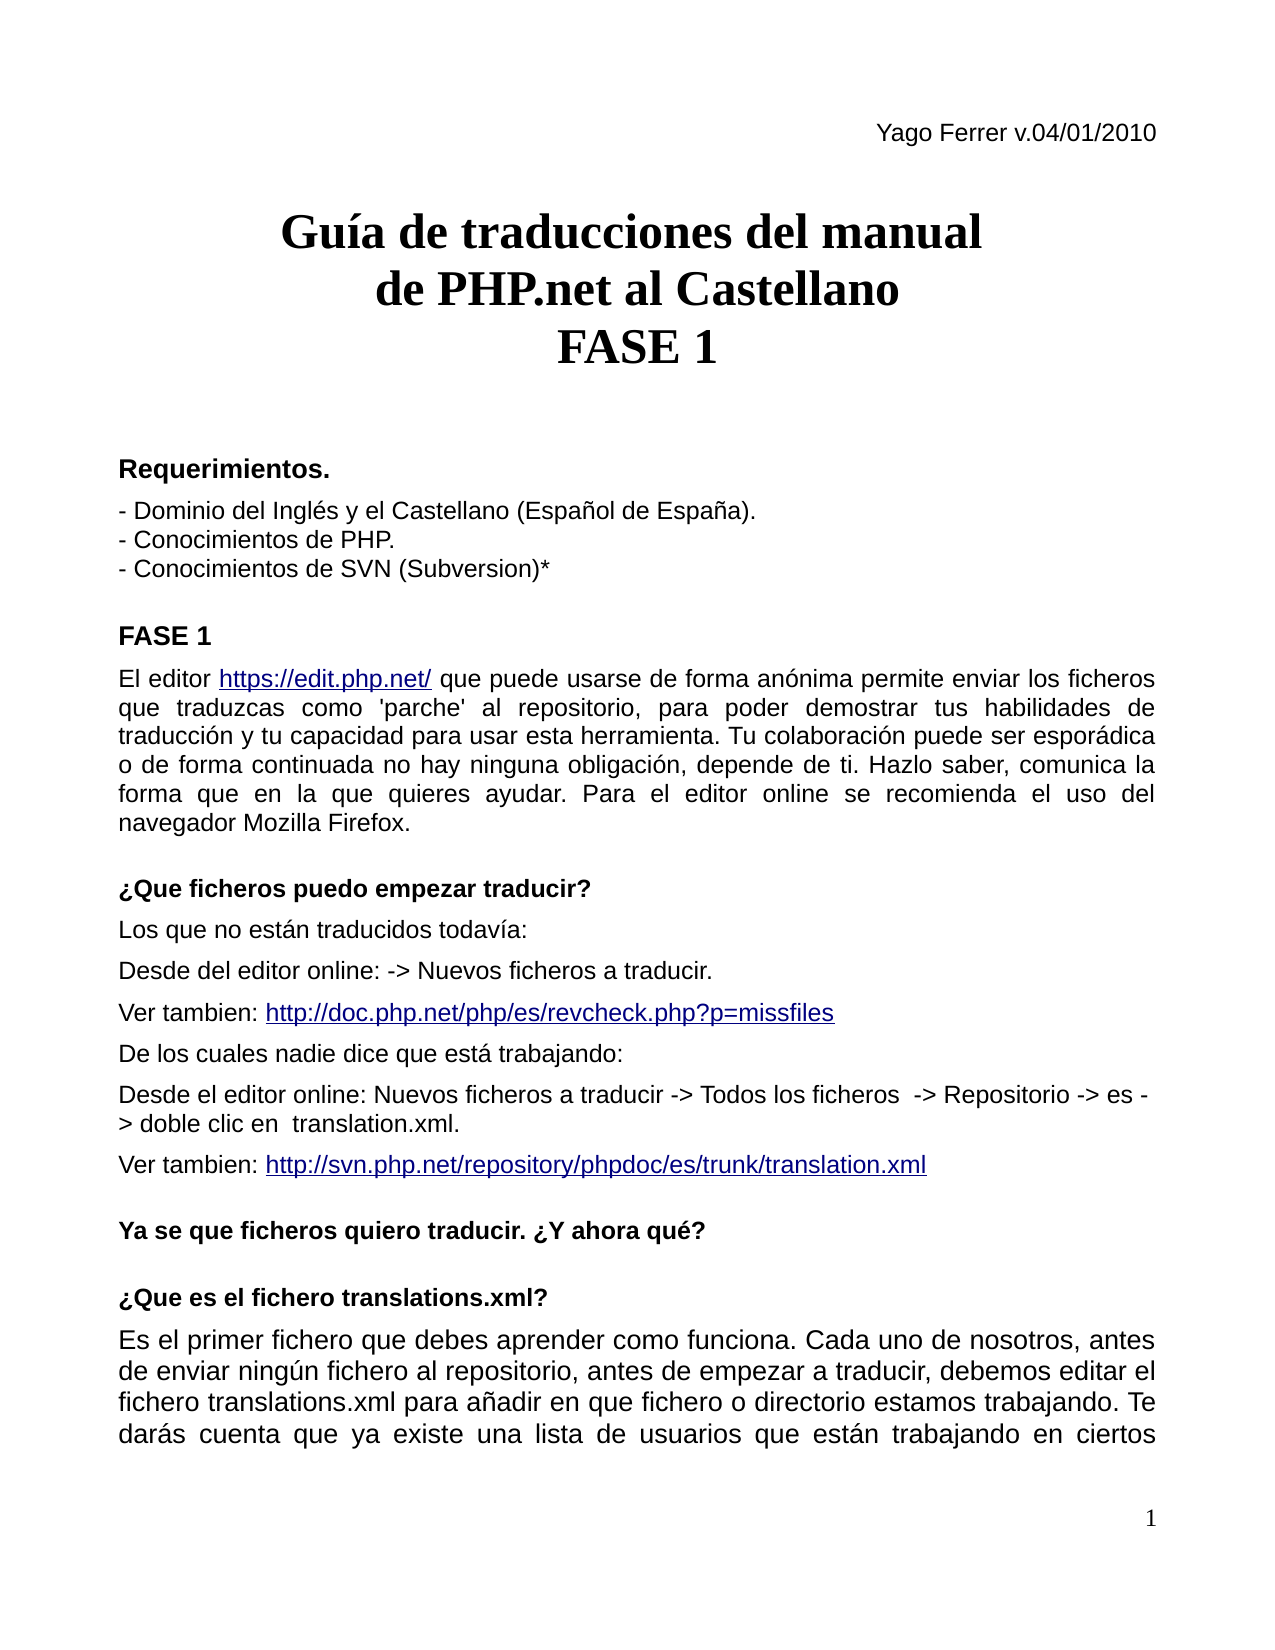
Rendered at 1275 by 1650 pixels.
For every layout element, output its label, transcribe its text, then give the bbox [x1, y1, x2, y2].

subtitle ¿Que ficheros puedo empezar traducir? [118, 874, 1157, 903]
subtitle Guía de traducciones del manual de PHP.net al Castellano FASE 1 [118, 201, 1157, 374]
text Desde el editor online: Nuevos ficheros a traducir -> Todos los ficheros -> Repositorio -> es -> doble clic en translation.xml. [118, 1080, 1157, 1138]
text Ver tambien: http://svn.php.net/repository/phpdoc/es/trunk/translation.xml [118, 1150, 1157, 1179]
text Los que no están traducidos todavía: [118, 915, 1157, 944]
text Es el primer fichero que debes aprender como funciona. Cada uno de nosotros, antes de enviar ningún fichero al repositorio, antes de empezar a traducir, debemos editar el fichero translations.xml para añadir en que fichero o directorio estamos trabajando. Te darás cuenta que ya existe una lista de usuarios que están trabajando en ciertos [118, 1324, 1157, 1449]
subtitle FASE 1 [118, 620, 1157, 651]
text El editor https://edit.php.net/ que puede usarse de forma anónima permite enviar los ficheros que traduzcas como 'parche' al repositorio, para poder demostrar tus habilidades de traducción y tu capacidad para usar esta herramienta. Tu colaboración puede ser esporádica o de forma continuada no hay ninguna obligación, depende de ti. Hazlo saber, comunica la forma que en la que quieres ayudar. Para el editor online se recomienda el uso del navegador Mozilla Firefox. [118, 664, 1157, 836]
subtitle Requerimientos. [118, 453, 1157, 484]
text De los cuales nadie dice que está trabajando: [118, 1039, 1157, 1068]
subtitle Ya se que ficheros quiero traducir. ¿Y ahora qué? [118, 1216, 1157, 1245]
subtitle ¿Que es el fichero translations.xml? [118, 1283, 1157, 1311]
text Ver tambien: http://doc.php.net/php/es/revcheck.php?p=missfiles [118, 998, 1157, 1026]
text Desde del editor online: -> Nuevos ficheros a traducir. [118, 956, 1157, 985]
text - Dominio del Inglés y el Castellano (Español de España). - Conocimientos de PHP. - Conocimientos de SVN (Subversion)* [118, 496, 1157, 583]
